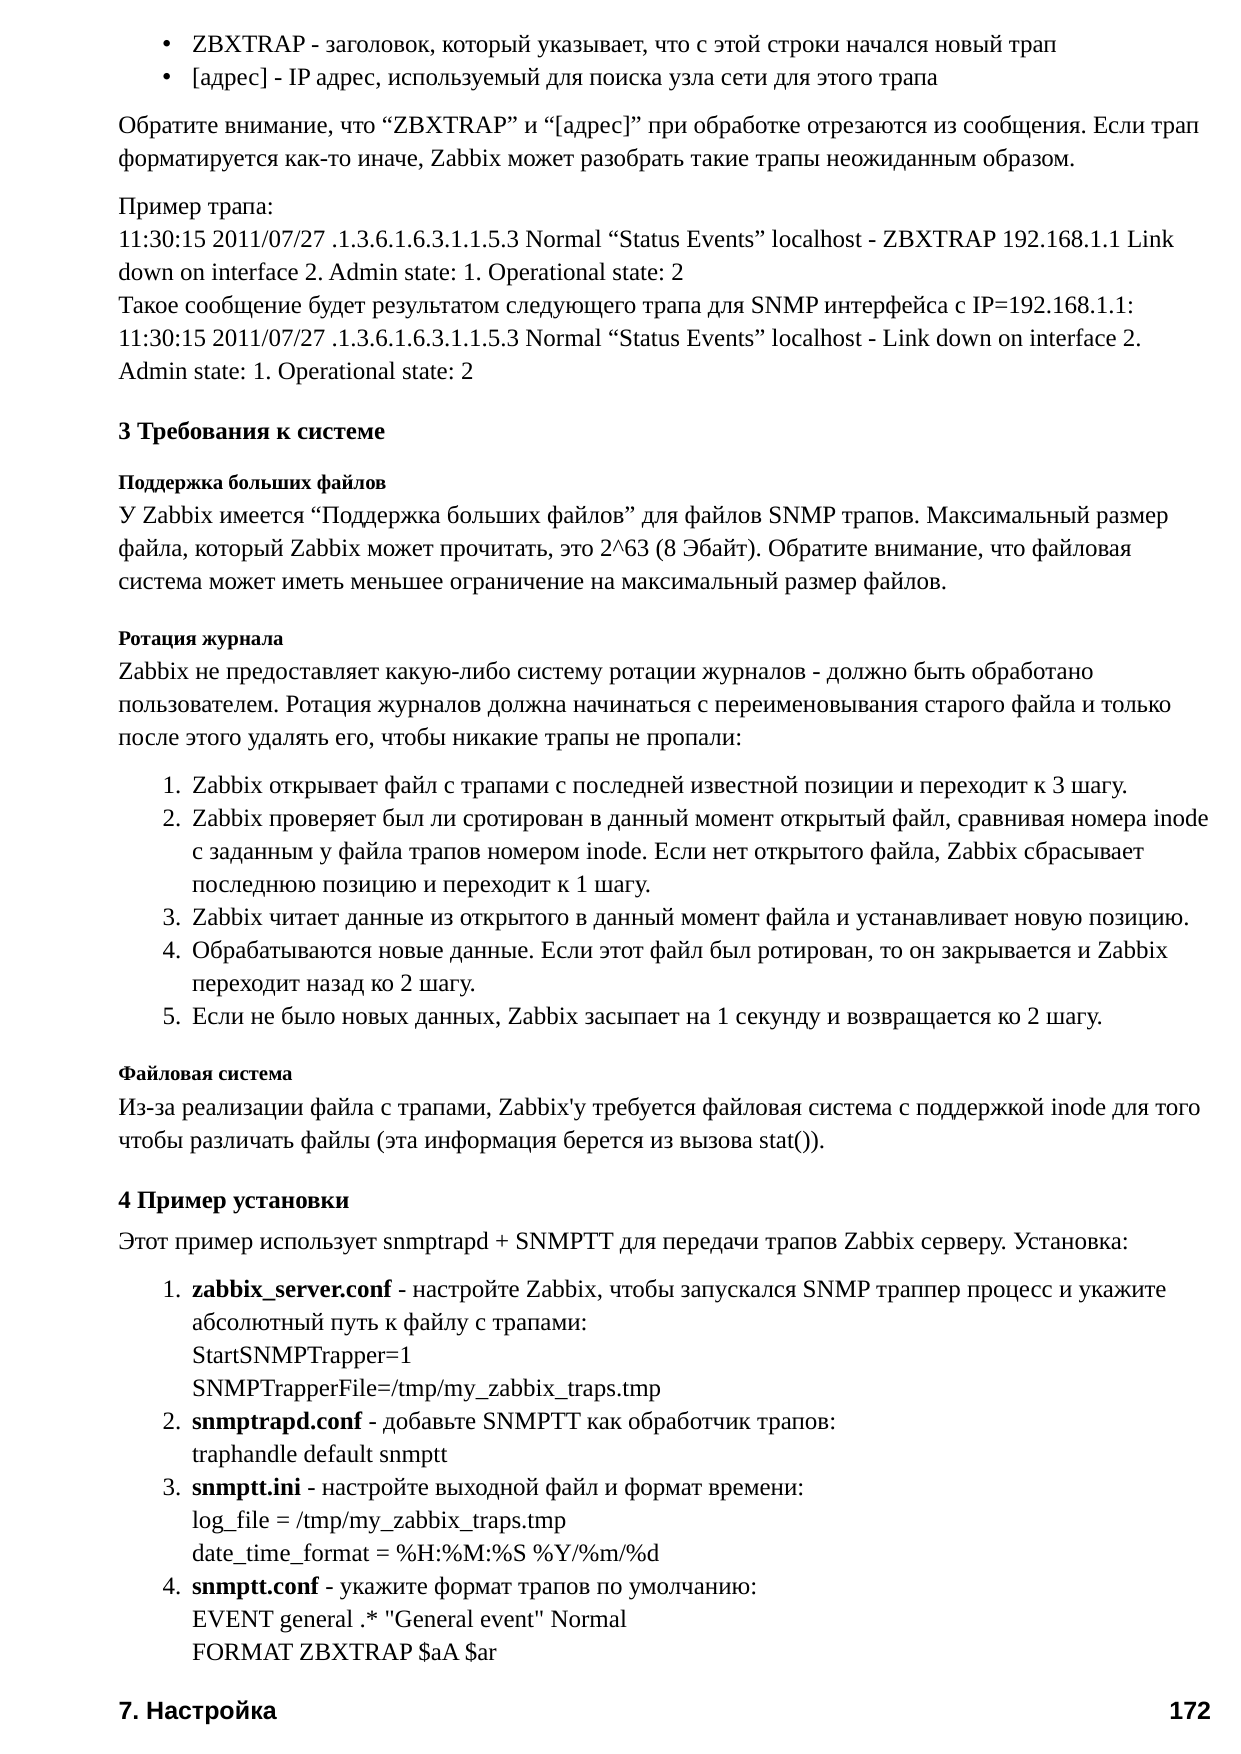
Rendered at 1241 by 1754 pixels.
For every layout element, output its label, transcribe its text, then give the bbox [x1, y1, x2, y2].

text Обратите внимание, что “ZBXTRAP” и “[адрес]” при обработке отрезаются из сообщения. Если трап форматируется как-то иначе, Zabbix может разобрать такие трапы неожиданным образом. [118, 110, 1211, 172]
text Пример трапа: 11:30:15 2011/07/27 .1.3.6.1.6.3.1.1.5.3 Normal “Status Events” localhost - ZBXTRAP 192.168.1.1 Link down on interface 2. Admin state: 1. Operational state: 2 Такое сообщение будет результатом следующего трапа для SNMP интерфейса с IP=192.168.1.1: 11:30:15 2011/07/27 .1.3.6.1.6.3.1.1.5.3 Normal “Status Events” localhost - Link down on interface 2. Admin state: 1. Operational state: 2 [118, 191, 1211, 384]
subtitle Файловая система [118, 1061, 1211, 1085]
list Обрабатываются новые данные. Если этот файл был ротирован, то он закрывается и Zabbix переходит назад ко 2 шагу. [162, 935, 1211, 997]
list Zabbix открывает файл с трапами с последней известной позиции и переходит к 3 шагу. [162, 770, 1211, 799]
text У Zabbix имеется “Поддержка больших файлов” для файлов SNMP трапов. Максимальный размер файла, который Zabbix может прочитать, это 2^63 (8 Эбайт). Обратите внимание, что файловая система может иметь меньшее ограничение на максимальный размер файлов. [118, 500, 1211, 595]
text Zabbix не предоставляет какую-либо систему ротации журналов - должно быть обработано пользователем. Ротация журналов должна начинаться с переименовывания старого файла и только после этого удалять его, чтобы никакие трапы не пропали: [118, 656, 1211, 751]
list Zabbix проверяет был ли сротирован в данный момент открытый файл, сравнивая номера inode с заданным у файла трапов номером inode. Если нет открытого файла, Zabbix сбрасывает последнюю позицию и переходит к 1 шагу. [162, 803, 1211, 898]
subtitle 4 Пример установки [118, 1185, 1211, 1213]
list snmptt.ini - настройте выходной файл и формат времени: log_file = /tmp/my_zabbix_traps.tmp date_time_format = %H:%M:%S %Y/%m/%d [162, 1472, 1211, 1567]
text Из-за реализации файла с трапами, Zabbix'у требуется файловая система с поддержкой inode для того чтобы различать файлы (эта информация берется из вызова stat()). [118, 1092, 1211, 1153]
list [адрес] - IP адрес, используемый для поиска узла сети для этого трапа [162, 62, 1211, 91]
list snmptrapd.conf - добавьте SNMPTT как обработчик трапов: traphandle default snmptt [162, 1406, 1211, 1467]
subtitle Ротация журнала [118, 626, 1211, 650]
text Этот пример использует snmptrapd + SNMPTT для передачи трапов Zabbix серверу. Установка: [118, 1226, 1211, 1255]
list Если не было новых данных, Zabbix засыпает на 1 секунду и возвращается ко 2 шагу. [162, 1001, 1211, 1030]
list snmptt.conf - укажите формат трапов по умолчанию: EVENT general .* "General event" Normal FORMAT ZBXTRAP $aA $ar [162, 1571, 1211, 1666]
subtitle Поддержка больших файлов [118, 470, 1211, 494]
list zabbix_server.conf - настройте Zabbix, чтобы запускался SNMP траппер процесс и укажите абсолютный путь к файлу с трапами: StartSNMPTrapper=1 SNMPTrapperFile=/tmp/my_zabbix_traps.tmp [162, 1274, 1211, 1401]
subtitle 3 Требования к системе [118, 416, 1211, 445]
list ZBXTRAP - заголовок, который указывает, что с этой строки начался новый трап [162, 29, 1211, 58]
list Zabbix читает данные из открытого в данный момент файла и устанавливает новую позицию. [162, 902, 1211, 931]
